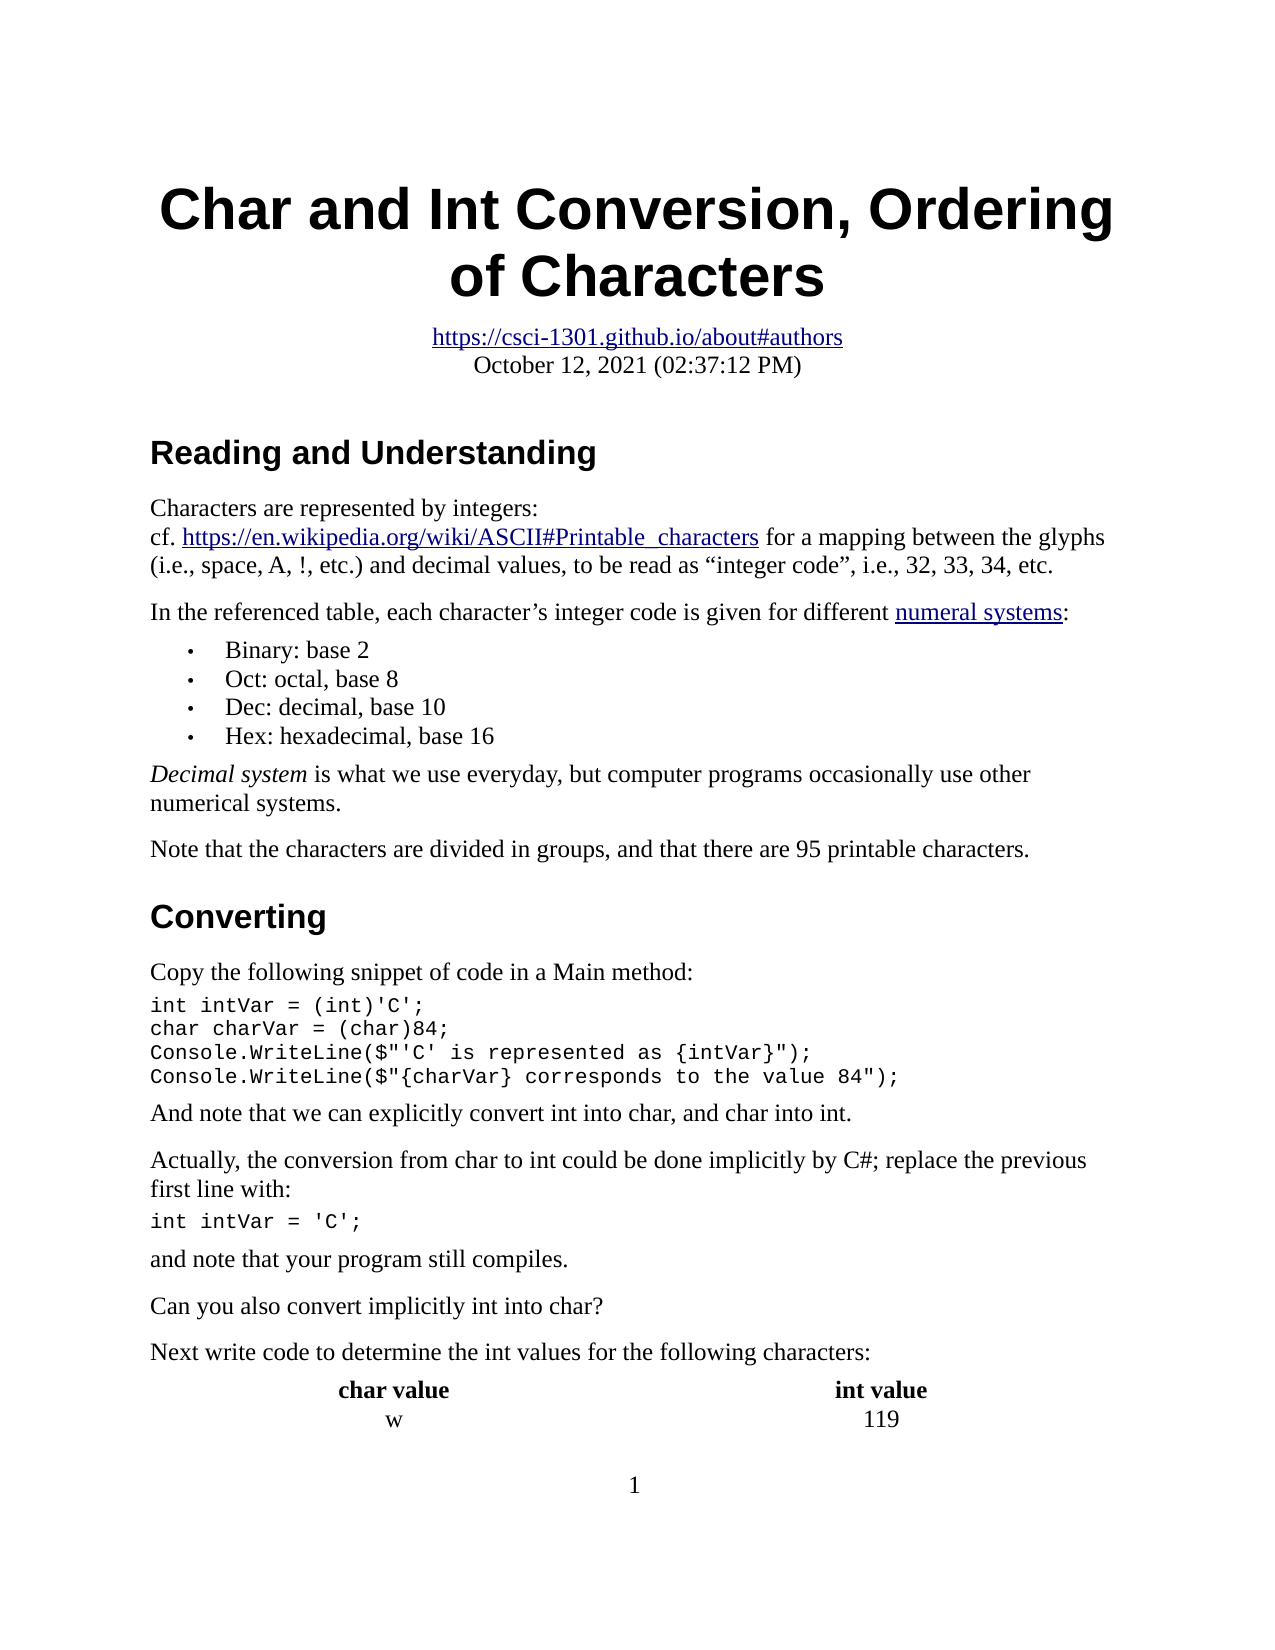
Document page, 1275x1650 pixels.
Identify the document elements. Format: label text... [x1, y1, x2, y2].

text Next write code to determine the int values for the following characters: [150, 1337, 1125, 1366]
text Console.WriteLine($"{charVar} corresponds to the value 84"); [150, 1066, 1125, 1089]
text October 12, 2021 (02:37:12 PM) [150, 350, 1125, 379]
text Note that the characters are divided in groups, and that there are 95 printable characters. [150, 834, 1125, 863]
text In the referenced table, each character’s integer code is given for different numeral systems: [150, 597, 1125, 626]
text char charVar = (char)84; [150, 1018, 1125, 1042]
text Decimal system is what we use everyday, but computer programs occasionally use other numerical systems. [150, 759, 1125, 816]
list Oct: octal, base 8 [187, 664, 1125, 692]
text Copy the following snippet of code in a Main method: [150, 957, 1125, 986]
table_header char value [150, 1375, 637, 1404]
text and note that your program still compiles. [150, 1244, 1125, 1273]
text And note that we can explicitly convert int into char, and char into int. [150, 1098, 1125, 1127]
table_header int value [638, 1375, 1125, 1404]
table_cell 119 [638, 1404, 1125, 1433]
text Characters are represented by integers: cf. https://en.wikipedia.org/wiki/ASCII#Printable_characters for a mapping between the glyphs (i.e., space, A, !, etc.) and decimal values, to be read as “integer code”, i.e., 32, 33, 34, etc. [150, 493, 1125, 579]
subtitle Converting [150, 897, 1125, 936]
text https://csci-1301.github.io/about#authors [150, 322, 1125, 350]
text Actually, the conversion from char to int could be done implicitly by C#; replace the previous first line with: [150, 1145, 1125, 1202]
text int intVar = (int)'C'; [150, 995, 1125, 1018]
text int intVar = 'C'; [150, 1211, 1125, 1235]
text Console.WriteLine($"'C' is represented as {intVar}"); [150, 1042, 1125, 1066]
list Binary: base 2 [187, 635, 1125, 664]
list Dec: decimal, base 10 [187, 692, 1125, 721]
title Char and Int Conversion, Ordering of Characters [150, 175, 1125, 309]
text Can you also convert implicitly int into char? [150, 1291, 1125, 1319]
table_cell w [150, 1404, 637, 1433]
subtitle Reading and Understanding [150, 433, 1125, 472]
list Hex: hexadecimal, base 16 [187, 721, 1125, 750]
